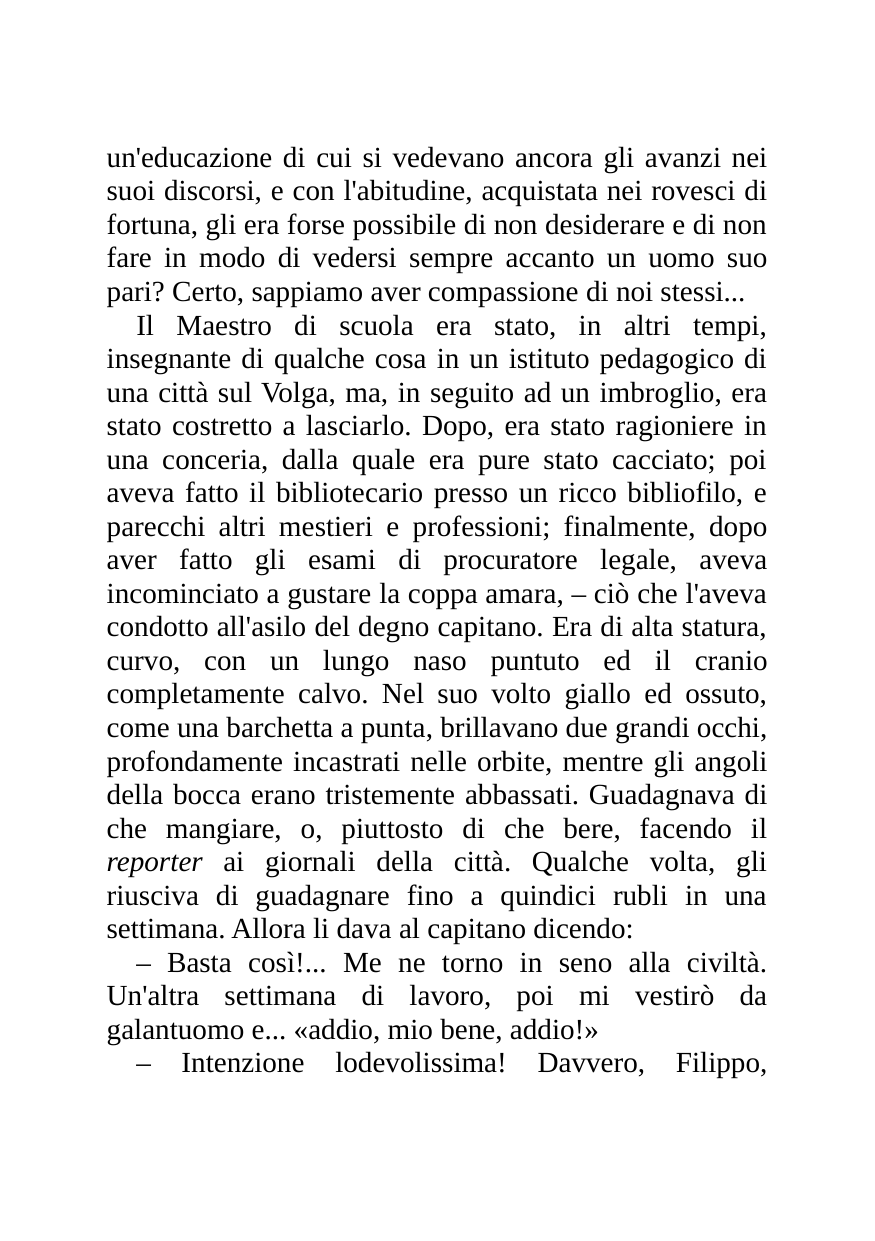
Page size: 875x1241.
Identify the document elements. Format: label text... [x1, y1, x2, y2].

text – Basta così!... Me ne torno in seno alla civiltà. Un'altra settimana di lavoro, poi mi vestirò da galantuomo e... «addio, mio bene, addio!» [106, 945, 768, 1046]
text un'educazione di cui si vedevano ancora gli avanzi nei suoi discorsi, e con l'abitudine, acquistata nei rovesci di fortuna, gli era forse possibile di non desiderare e di non fare in modo di vedersi sempre accanto un uomo suo pari? Certo, sappiamo aver compassione di noi stessi... [106, 140, 768, 308]
text – Intenzione lodevolissima! Davvero, Filippo, [106, 1046, 768, 1079]
text Il Maestro di scuola era stato, in altri tempi, insegnante di qualche cosa in un istituto pedagogico di una città sul Volga, ma, in seguito ad un imbroglio, era stato costretto a lasciarlo. Dopo, era stato ragioniere in una conceria, dalla quale era pure stato cacciato; poi aveva fatto il bibliotecario presso un ricco bibliofilo, e parecchi altri mestieri e professioni; finalmente, dopo aver fatto gli esami di procuratore legale, aveva incominciato a gustare la coppa amara, – ciò che l'aveva condotto all'asilo del degno capitano. Era di alta statura, curvo, con un lungo naso puntuto ed il cranio completamente calvo. Nel suo volto giallo ed ossuto, come una barchetta a punta, brillavano due grandi occhi, profondamente incastrati nelle orbite, mentre gli angoli della bocca erano tristemente abbassati. Guadagnava di che mangiare, o, piuttosto di che bere, facendo il reporter ai giornali della città. Qualche volta, gli riusciva di guadagnare fino a quindici rubli in una settimana. Allora li dava al capitano dicendo: [106, 308, 768, 945]
